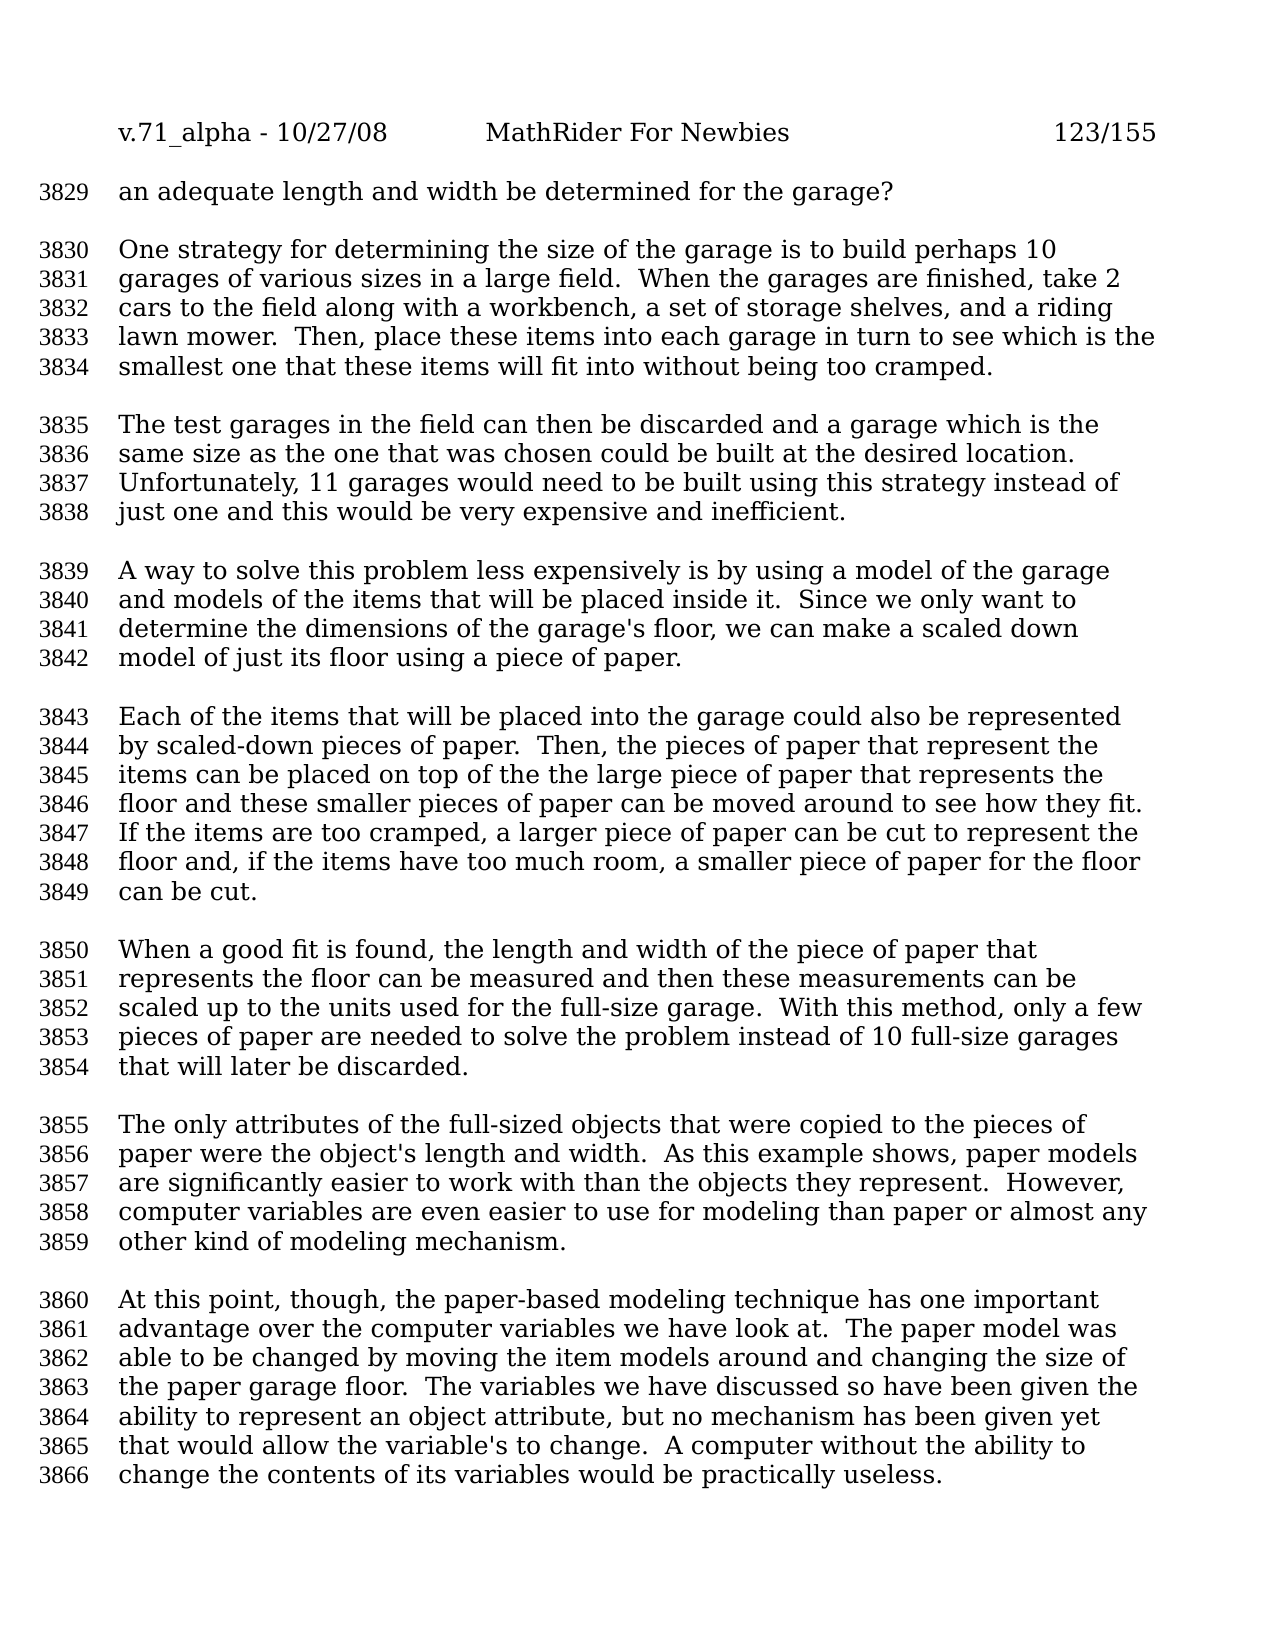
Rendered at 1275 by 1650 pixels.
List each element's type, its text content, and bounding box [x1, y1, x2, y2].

text One strategy for determining the size of the garage is to build perhaps 10 garages of various sizes in a large field. When the garages are finished, take 2 cars to the field along with a workbench, a set of storage shelves, and a riding lawn mower. Then, place these items into each garage in turn to see which is the smallest one that these items will fit into without being too cramped. [118, 235, 1157, 381]
text A way to solve this problem less expensively is by using a model of the garage and models of the items that will be placed inside it. Since we only want to determine the dimensions of the garage's floor, we can make a scaled down model of just its floor using a piece of paper. [118, 556, 1157, 673]
text At this point, though, the paper-based modeling technique has one important advantage over the computer variables we have look at. The paper model was able to be changed by moving the item models around and changing the size of the paper garage floor. The variables we have discussed so have been given the ability to represent an object attribute, but no mechanism has been given yet that would allow the variable's to change. A computer without the ability to change the contents of its variables would be practically useless. [118, 1285, 1157, 1489]
text The only attributes of the full-sized objects that were copied to the pieces of paper were the object's length and width. As this example shows, paper models are significantly easier to work with than the objects they represent. However, computer variables are even easier to use for modeling than paper or almost any other kind of modeling mechanism. [118, 1110, 1157, 1256]
text an adequate length and width be determined for the garage? [118, 177, 1157, 206]
text The test garages in the field can then be discarded and a garage which is the same size as the one that was chosen could be built at the desired location. Unfortunately, 11 garages would need to be built using this strategy instead of just one and this would be very expensive and inefficient. [118, 410, 1157, 527]
text When a good fit is found, the length and width of the piece of paper that represents the floor can be measured and then these measurements can be scaled up to the units used for the full-size garage. With this method, only a few pieces of paper are needed to solve the problem instead of 10 full-size garages that will later be discarded. [118, 935, 1157, 1081]
text Each of the items that will be placed into the garage could also be represented by scaled-down pieces of paper. Then, the pieces of paper that represent the items can be placed on top of the the large piece of paper that represents the floor and these smaller pieces of paper can be moved around to see how they fit. If the items are too cramped, a larger piece of paper can be cut to represent the floor and, if the items have too much room, a smaller piece of paper for the floor can be cut. [118, 702, 1157, 906]
